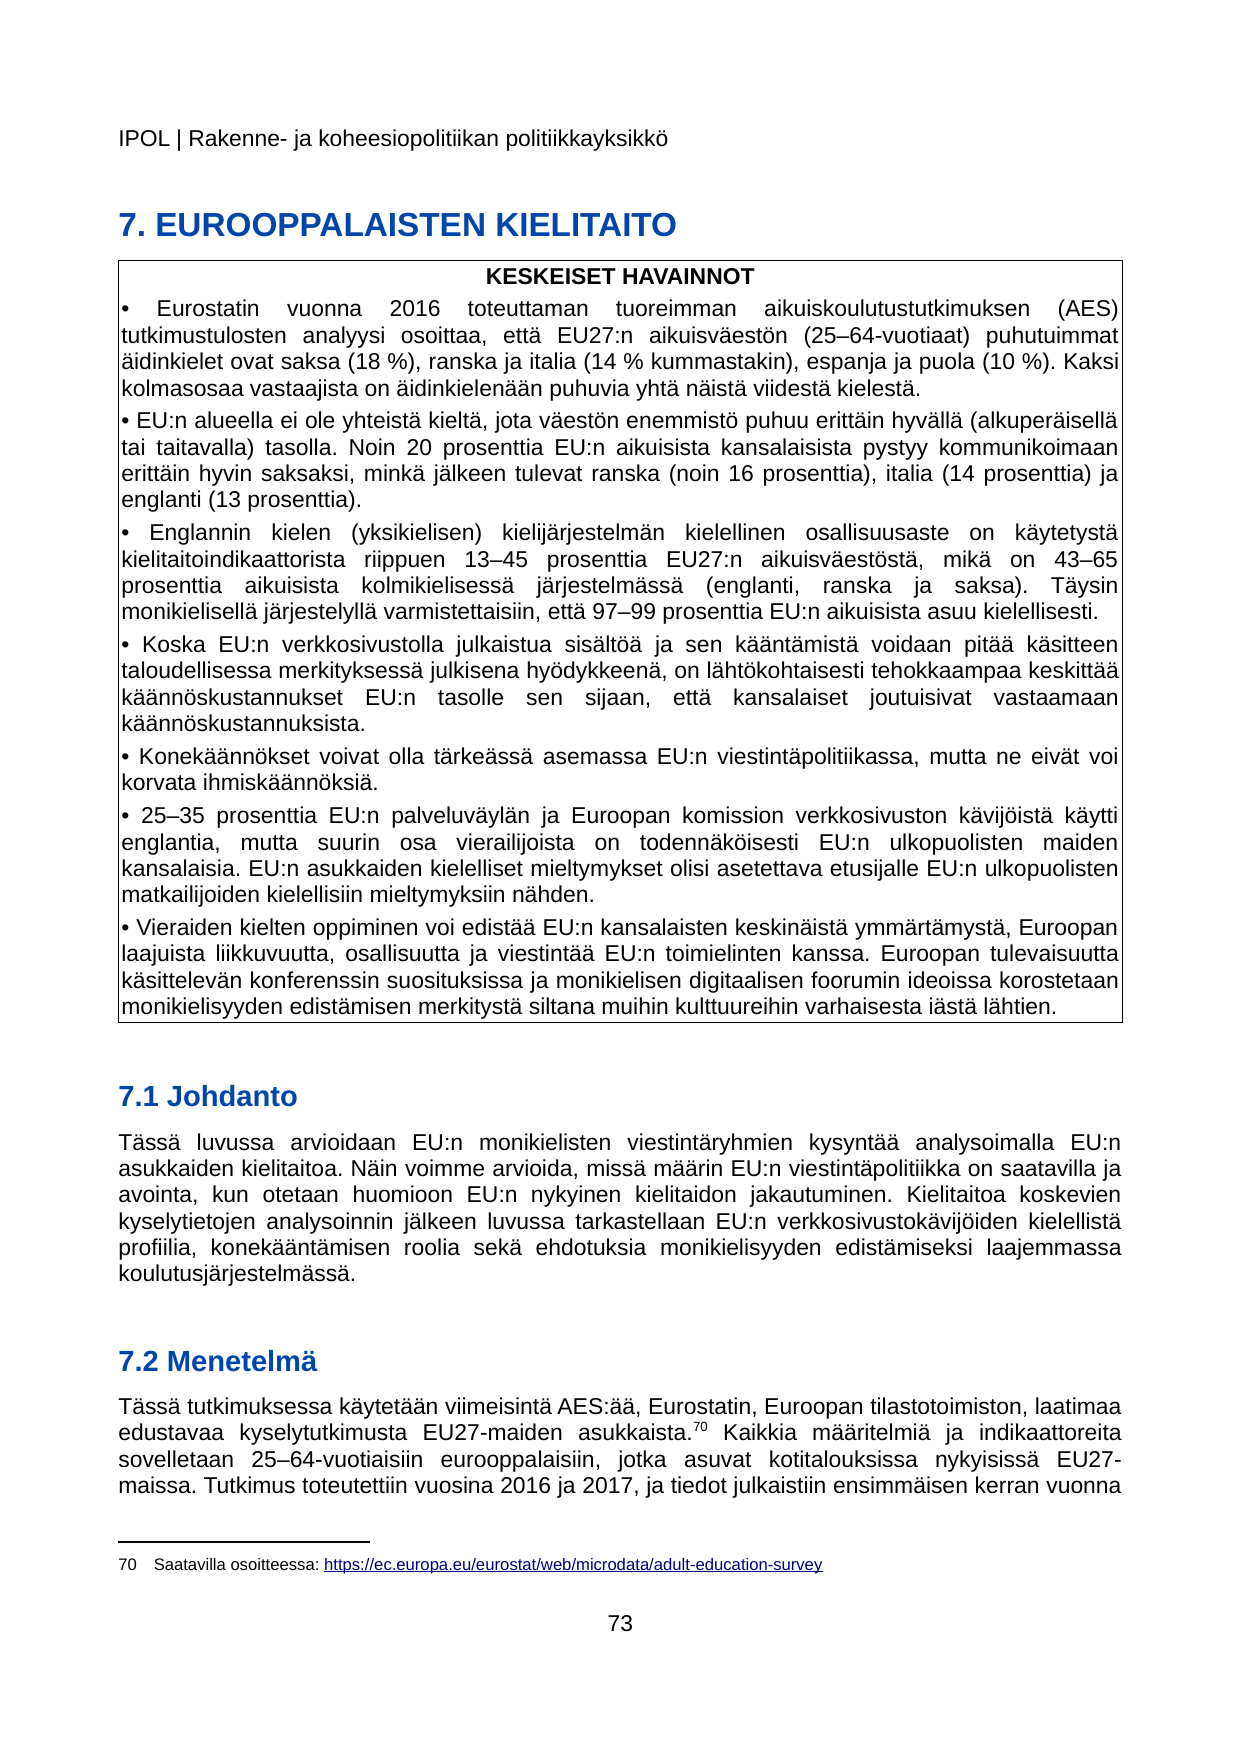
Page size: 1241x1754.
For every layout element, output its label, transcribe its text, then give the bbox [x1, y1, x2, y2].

text KESKEISET HAVAINNOT [119, 261, 1122, 289]
text • Konekäännökset voivat olla tärkeässä asemassa EU:n viestintäpolitiikassa, mutta ne eivät voi korvata ihmiskäännöksiä. [119, 740, 1122, 796]
subtitle 7. EUROOPPALAISTEN KIELITAITO [118, 205, 1122, 244]
text Saatavilla osoitteessa: https://ec.europa.eu/eurostat/web/microdata/adult-education-survey [118, 1554, 1122, 1573]
text • Vieraiden kielten oppiminen voi edistää EU:n kansalaisten keskinäistä ymmärtämystä, Euroopan laajuista liikkuvuutta, osallisuutta ja viestintää EU:n toimielinten kanssa. Euroopan tulevaisuutta käsittelevän konferenssin suosituksissa ja monikielisen digitaalisen foorumin ideoissa korostetaan monikielisyyden edistämisen merkitystä siltana muihin kulttuureihin varhaisesta iästä lähtien. [119, 911, 1122, 1022]
text Tässä luvussa arvioidaan EU:n monikielisten viestintäryhmien kysyntää analysoimalla EU:n asukkaiden kielitaitoa. Näin voimme arvioida, missä määrin EU:n viestintäpolitiikka on saatavilla ja avointa, kun otetaan huomioon EU:n nykyinen kielitaidon jakautuminen. Kielitaitoa koskevien kyselytietojen analysoinnin jälkeen luvussa tarkastellaan EU:n verkkosivustokävijöiden kielellistä profiilia, konekääntämisen roolia sekä ehdotuksia monikielisyyden edistämiseksi laajemmassa koulutusjärjestelmässä. [118, 1128, 1122, 1287]
text • Englannin kielen (yksikielisen) kielijärjestelmän kielellinen osallisuusaste on käytetystä kielitaitoindikaattorista riippuen 13–45 prosenttia EU27:n aikuisväestöstä, mikä on 43–65 prosenttia aikuisista kolmikielisessä järjestelmässä (englanti, ranska ja saksa). Täysin monikielisellä järjestelyllä varmistettaisiin, että 97–99 prosenttia EU:n aikuisista asuu kielellisesti. [119, 516, 1122, 624]
subtitle 7.2 Menetelmä [118, 1343, 1122, 1377]
text • Eurostatin vuonna 2016 toteuttaman tuoreimman aikuiskoulutustutkimuksen (AES) tutkimustulosten analyysi osoittaa, että EU27:n aikuisväestön (25–64-vuotiaat) puhutuimmat äidinkielet ovat saksa (18 %), ranska ja italia (14 % kummastakin), espanja ja puola (10 %). Kaksi kolmasosaa vastaajista on äidinkielenään puhuvia yhtä näistä viidestä kielestä. [119, 292, 1122, 401]
subtitle 7.1 Johdanto [118, 1079, 1122, 1113]
text • EU:n alueella ei ole yhteistä kieltä, jota väestön enemmistö puhuu erittäin hyvällä (alkuperäisellä tai taitavalla) tasolla. Noin 20 prosenttia EU:n aikuisista kansalaisista pystyy kommunikoimaan erittäin hyvin saksaksi, minkä jälkeen tulevat ranska (noin 16 prosenttia), italia (14 prosenttia) ja englanti (13 prosenttia). [119, 404, 1122, 513]
text • Koska EU:n verkkosivustolla julkaistua sisältöä ja sen kääntämistä voidaan pitää käsitteen taloudellisessa merkityksessä julkisena hyödykkeenä, on lähtökohtaisesti tehokkaampaa keskittää käännöskustannukset EU:n tasolle sen sijaan, että kansalaiset joutuisivat vastaamaan käännöskustannuksista. [119, 628, 1122, 736]
text Tässä tutkimuksessa käytetään viimeisintä AES:ää, Eurostatin, Euroopan tilastotoimiston, laatimaa edustavaa kyselytutkimusta EU27-maiden asukkaista. Kaikkia määritelmiä ja indikaattoreita sovelletaan 25–64-vuotiaisiin eurooppalaisiin, jotka asuvat kotitalouksissa nykyisissä EU27-maissa. Tutkimus toteutettiin vuosina 2016 ja 2017, ja tiedot julkaistiin ensimmäisen kerran vuonna [118, 1393, 1122, 1498]
text • 25–35 prosenttia EU:n palveluväylän ja Euroopan komission verkkosivuston kävijöistä käytti englantia, mutta suurin osa vierailijoista on todennäköisesti EU:n ulkopuolisten maiden kansalaisia. EU:n asukkaiden kielelliset mieltymykset olisi asetettava etusijalle EU:n ulkopuolisten matkailijoiden kielellisiin mieltymyksiin nähden. [119, 799, 1122, 907]
